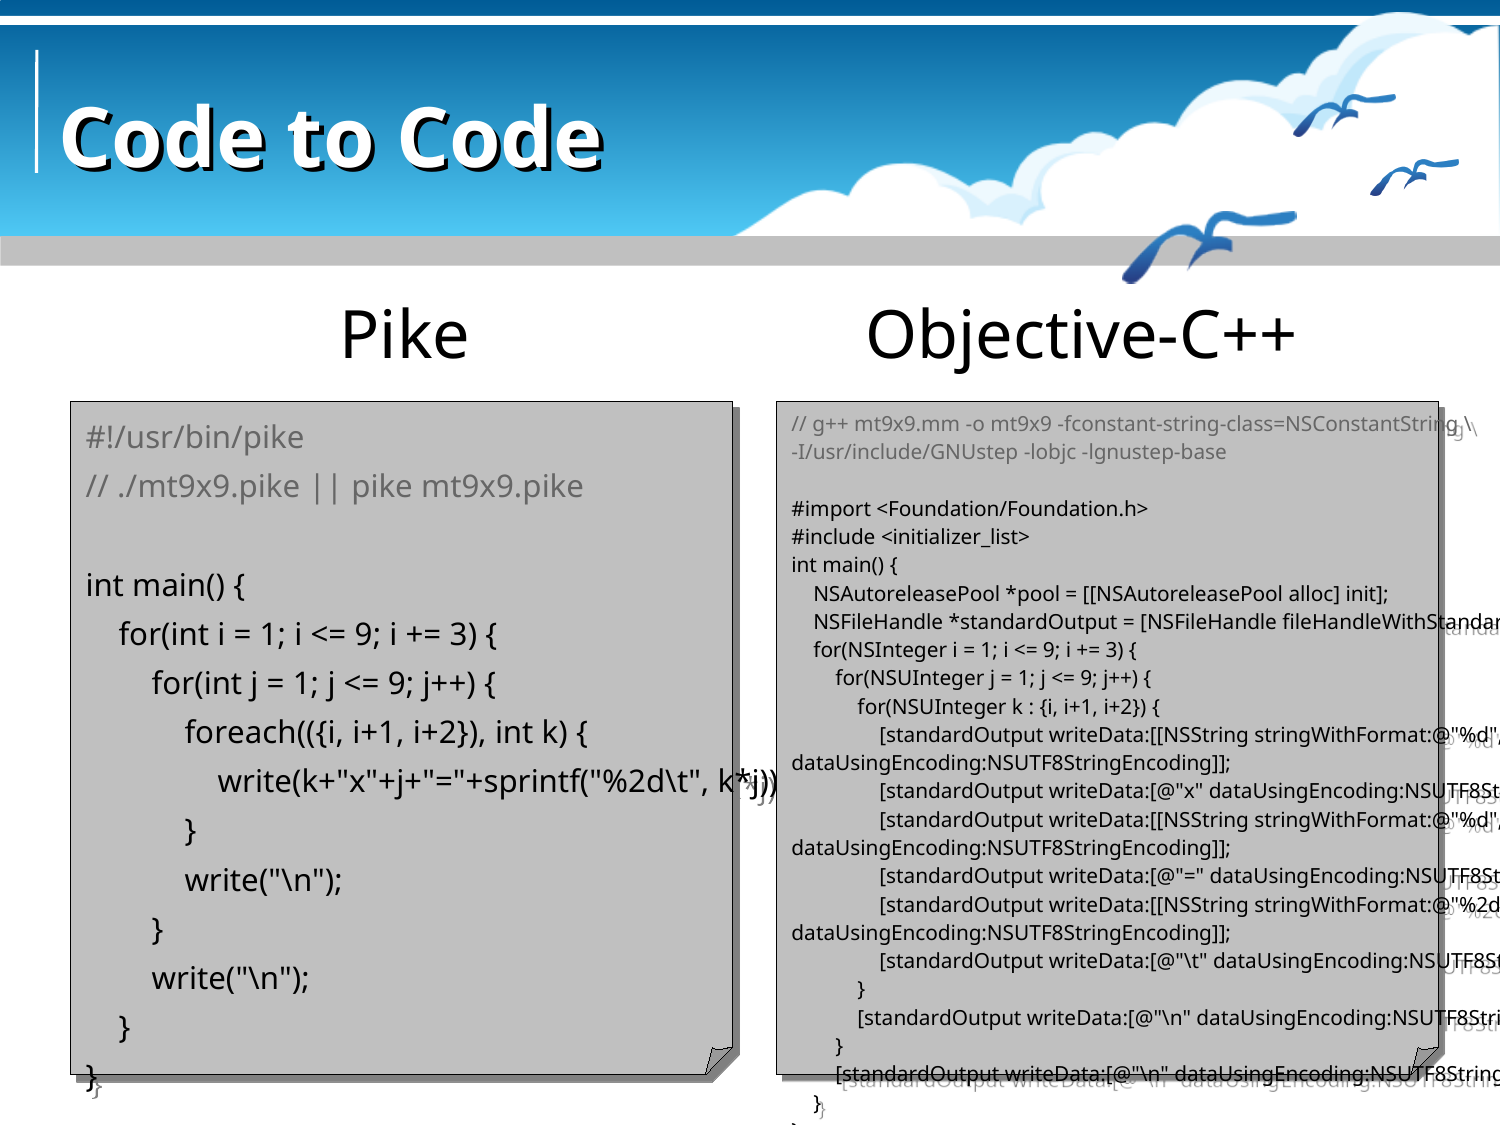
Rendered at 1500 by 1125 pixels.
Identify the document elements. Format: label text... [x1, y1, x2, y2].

title Code to Code [59, 86, 1465, 186]
text_box #!/usr/bin/pike // ./mt9x9.pike || pike mt9x9.pike int main() { for(int i = 1; i <= 9; i += 3) { for(int j = 1; j <= 9; j++) { foreach(({i, i+1, i+2}), int k) { write(k+"x"+j+"="+sprintf("%2d\t", k*j)); } write("\n"); } write("\n"); } } [70, 401, 733, 1075]
picture [730, 12, 1500, 283]
text_box Pike [324, 283, 514, 388]
text_box Objective-C++ [850, 283, 1371, 388]
text_box // g++ mt9x9.mm -o mt9x9 -fconstant-string-class=NSConstantString \ -I/usr/include/GNUstep -lobjc -lgnustep-base #import <Foundation/Foundation.h> #include <initializer_list> int main() { NSAutoreleasePool *pool = [[NSAutoreleasePool alloc] init]; NSFileHandle *standardOutput = [NSFileHandle fileHandleWithStandardOutput]; for(NSInteger i = 1; i <= 9; i += 3) { for(NSUInteger j = 1; j <= 9; j++) { for(NSUInteger k : {i, i+1, i+2}) { [standardOutput writeData:[[NSString stringWithFormat:@"%d", k] dataUsingEncoding:NSUTF8StringEncoding]]; [standardOutput writeData:[@"x" dataUsingEncoding:NSUTF8StringEncoding]]; [standardOutput writeData:[[NSString stringWithFormat:@"%d", j] dataUsingEncoding:NSUTF8StringEncoding]]; [standardOutput writeData:[@"=" dataUsingEncoding:NSUTF8StringEncoding]]; [standardOutput writeData:[[NSString stringWithFormat:@"%2d", k*j] dataUsingEncoding:NSUTF8StringEncoding]]; [standardOutput writeData:[@"\t" dataUsingEncoding:NSUTF8StringEncoding]]; } [standardOutput writeData:[@"\n" dataUsingEncoding:NSUTF8StringEncoding]]; } [standardOutput writeData:[@"\n" dataUsingEncoding:NSUTF8StringEncoding]]; } } [776, 401, 1439, 1075]
